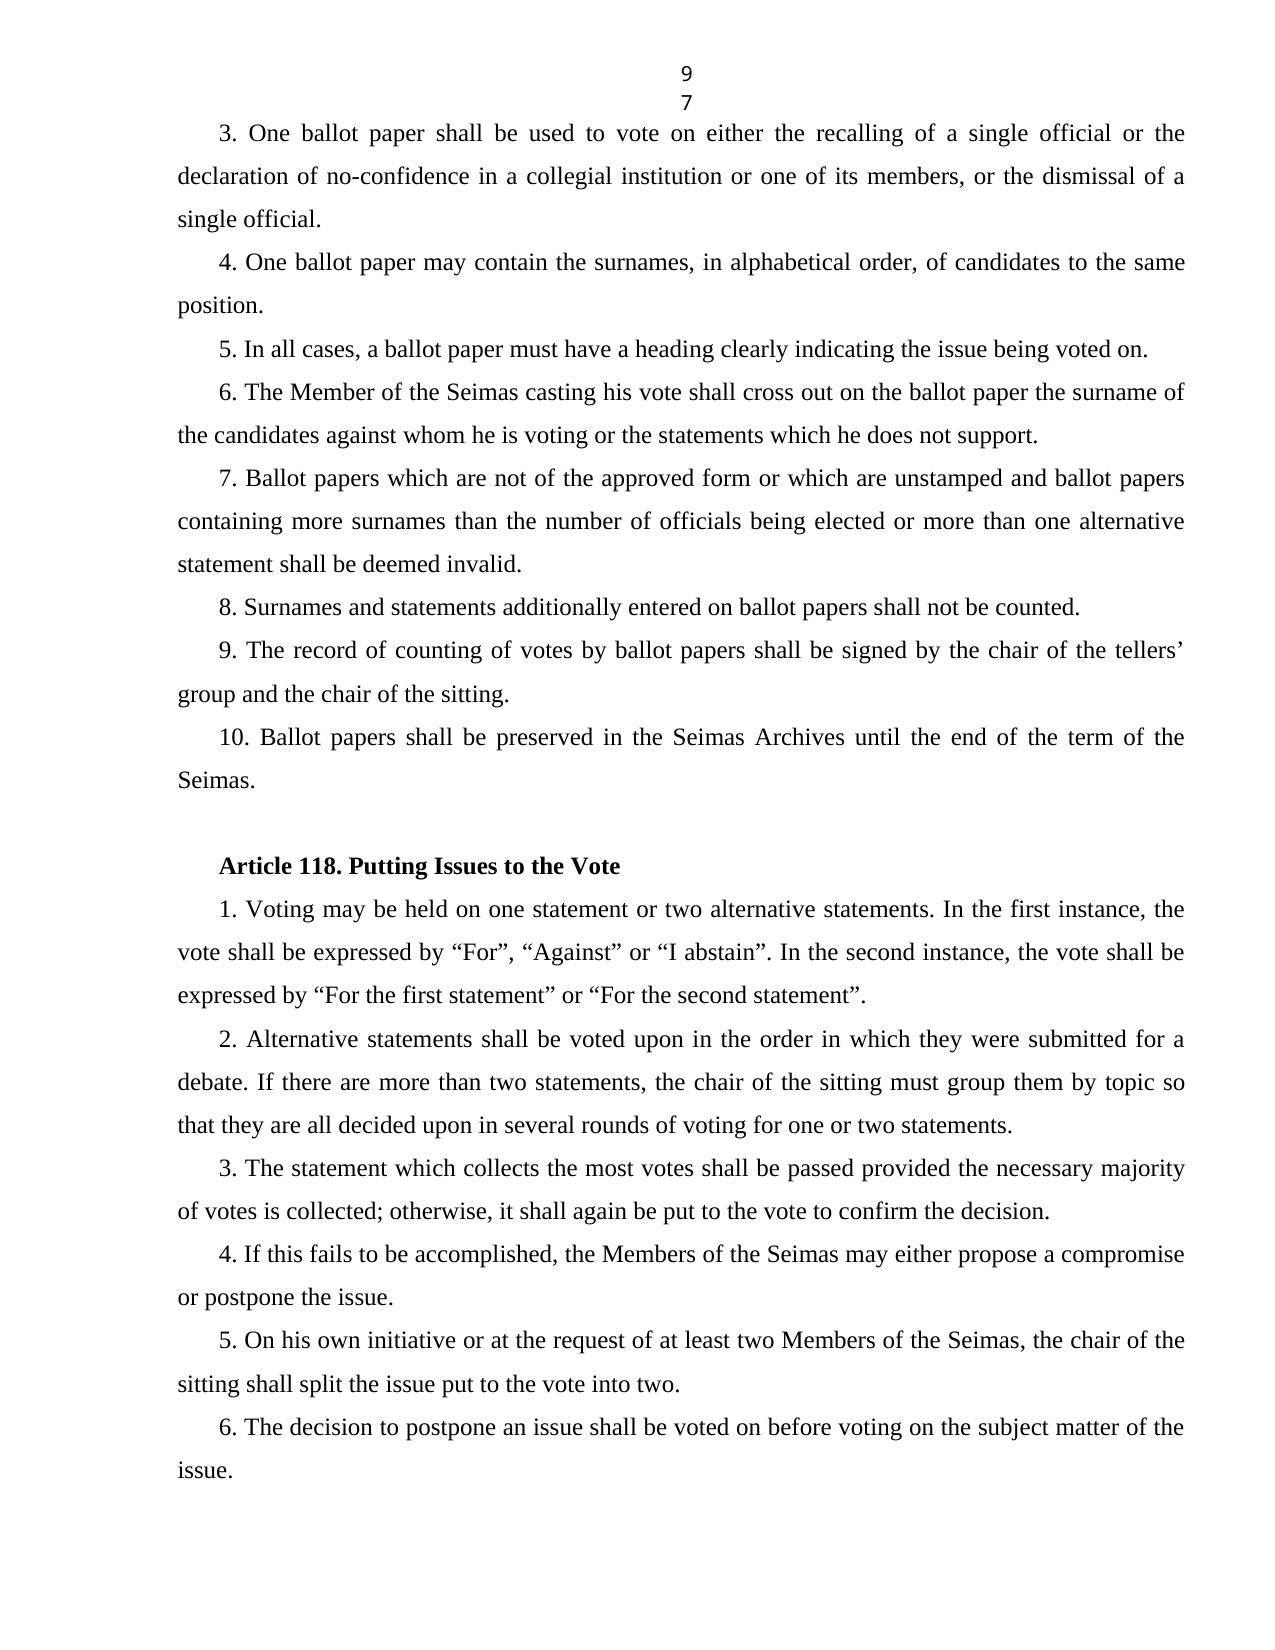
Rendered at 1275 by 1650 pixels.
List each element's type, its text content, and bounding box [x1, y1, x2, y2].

text 7. Ballot papers which are not of the approved form or which are unstamped and ballot papers containing more surnames than the number of officials being elected or more than one alternative statement shall be deemed invalid. [177, 463, 1186, 578]
text 8. Surnames and statements additionally entered on ballot papers shall not be counted. [177, 592, 1186, 621]
text 6. The Member of the Seimas casting his vote shall cross out on the ballot paper the surname of the candidates against whom he is voting or the statements which he does not support. [177, 377, 1186, 449]
text 3. The statement which collects the most votes shall be passed provided the necessary majority of votes is collected; otherwise, it shall again be put to the vote to confirm the decision. [177, 1153, 1186, 1225]
text 2. Alternative statements shall be voted upon in the order in which they were submitted for a debate. If there are more than two statements, the chair of the sitting must group them by topic so that they are all decided upon in several rounds of voting for one or two statements. [177, 1024, 1186, 1139]
text 1. Voting may be held on one statement or two alternative statements. In the first instance, the vote shall be expressed by “For”, “Against” or “I abstain”. In the second instance, the vote shall be expressed by “For the first statement” or “For the second statement”. [177, 894, 1186, 1009]
text Article 118. Putting Issues to the Vote [177, 851, 1186, 880]
text 3. One ballot paper shall be used to vote on either the recalling of a single official or the declaration of no-confidence in a collegial institution or one of its members, or the dismissal of a single official. [177, 118, 1186, 233]
text 4. If this fails to be accomplished, the Members of the Seimas may either propose a compromise or postpone the issue. [177, 1239, 1186, 1311]
text 6. The decision to postpone an issue shall be voted on before voting on the subject matter of the issue. [177, 1412, 1186, 1484]
text 4. One ballot paper may contain the surnames, in alphabetical order, of candidates to the same position. [177, 247, 1186, 319]
text 5. In all cases, a ballot paper must have a heading clearly indicating the issue being voted on. [177, 334, 1186, 362]
text 5. On his own initiative or at the request of at least two Members of the Seimas, the chair of the sitting shall split the issue put to the vote into two. [177, 1326, 1186, 1397]
text 9. The record of counting of votes by ballot papers shall be signed by the chair of the tellers’ group and the chair of the sitting. [177, 636, 1186, 707]
text 10. Ballot papers shall be preserved in the Seimas Archives until the end of the term of the Seimas. [177, 722, 1186, 794]
